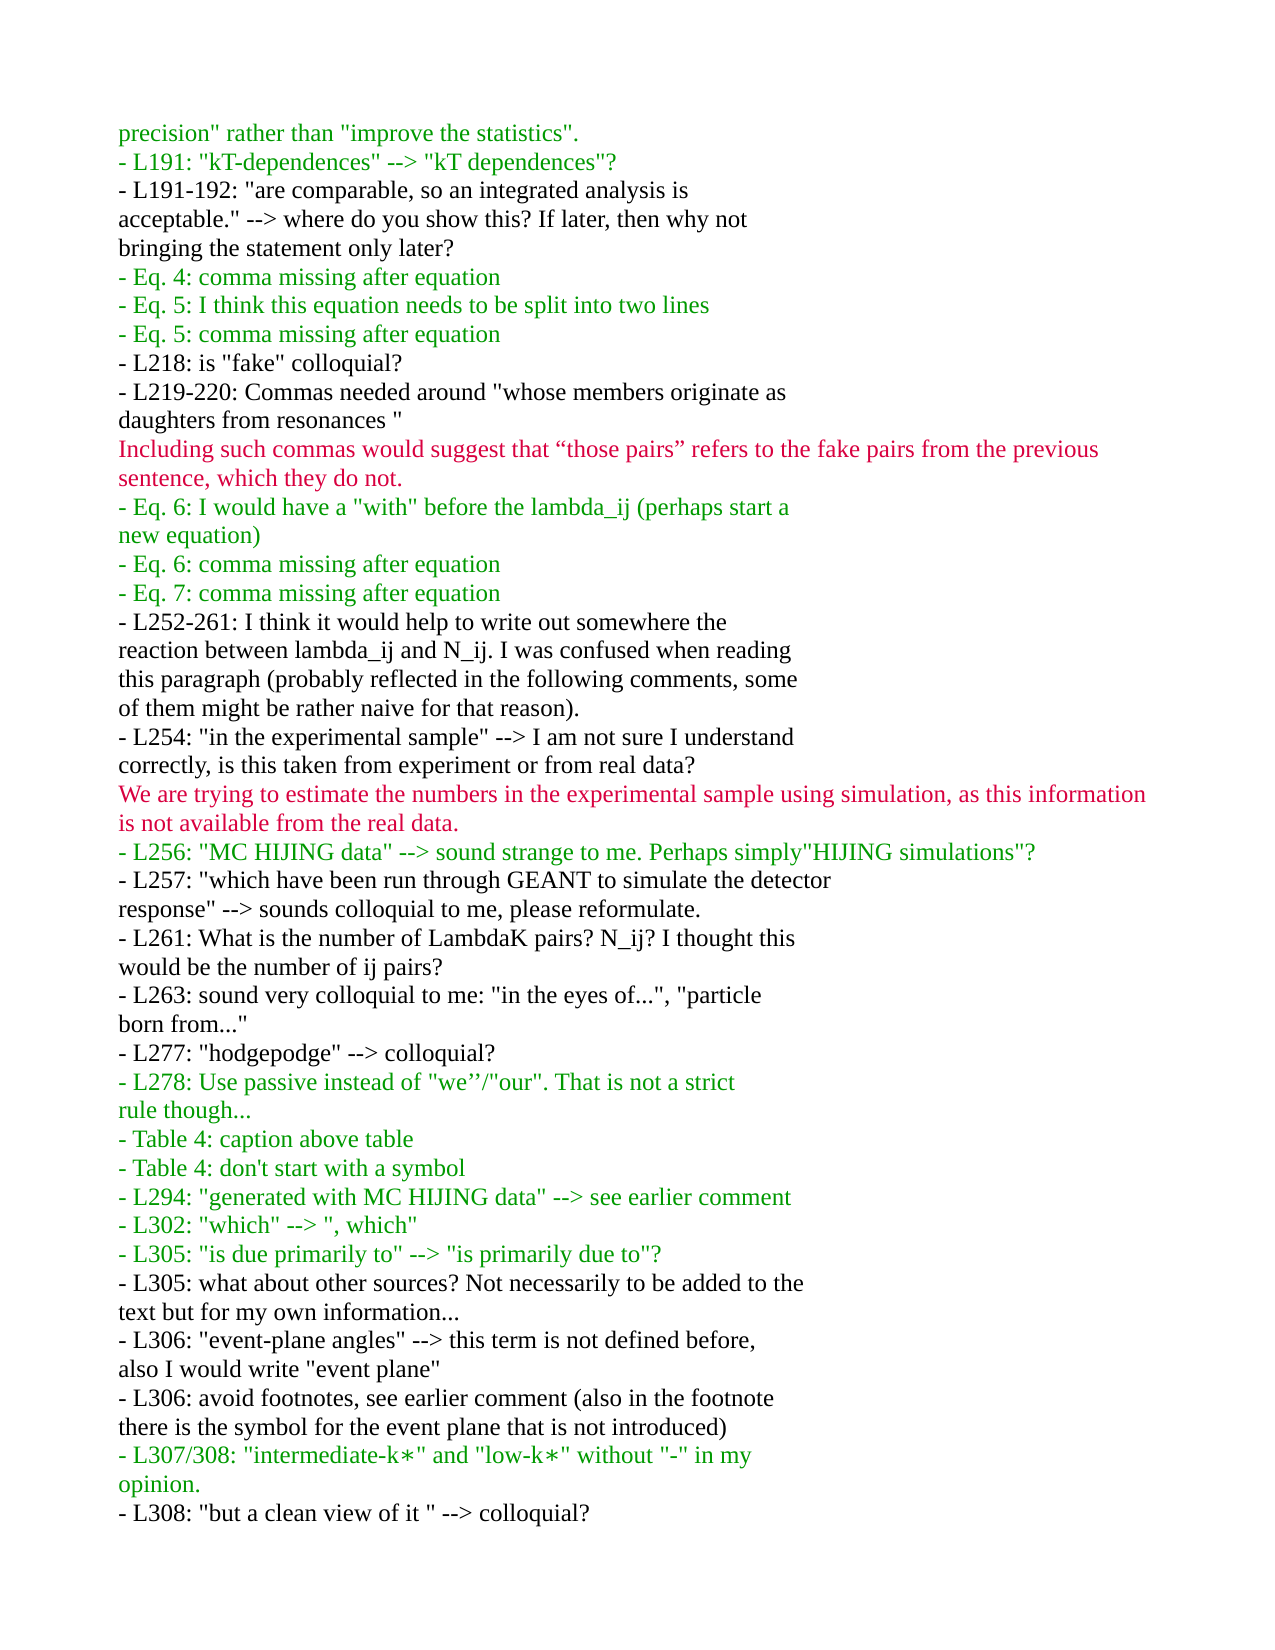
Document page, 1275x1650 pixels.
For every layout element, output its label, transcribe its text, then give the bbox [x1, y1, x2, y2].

text - L306: avoid footnotes, see earlier comment (also in the footnote [118, 1383, 1157, 1412]
text this paragraph (probably reflected in the following comments, some [118, 664, 1157, 693]
text also I would write "event plane" [118, 1354, 1157, 1383]
text - L191: "kT-dependences" --> "kT dependences"? [118, 147, 1157, 176]
text - L254: "in the experimental sample" --> I am not sure I understand [118, 722, 1157, 751]
text - Table 4: caption above table [118, 1124, 1157, 1153]
text rule though... [118, 1096, 1157, 1124]
text response" --> sounds colloquial to me, please reformulate. [118, 894, 1157, 923]
text text but for my own information... [118, 1297, 1157, 1326]
text would be the number of ij pairs? [118, 952, 1157, 981]
text - Eq. 6: comma missing after equation [118, 549, 1157, 578]
text there is the symbol for the event plane that is not introduced) [118, 1412, 1157, 1441]
text daughters from resonances " [118, 406, 1157, 434]
text - L256: "MC HIJING data" --> sound strange to me. Perhaps simply"HIJING simulations"? [118, 837, 1157, 866]
text - L306: "event-plane angles" --> this term is not defined before, [118, 1326, 1157, 1354]
text - L277: "hodgepodge" --> colloquial? [118, 1038, 1157, 1067]
text - L261: What is the number of LambdaK pairs? N_ij? I thought this [118, 923, 1157, 952]
text opinion. [118, 1469, 1157, 1498]
text reaction between lambda_ij and N_ij. I was confused when reading [118, 636, 1157, 664]
text - L257: "which have been run through GEANT to simulate the detector [118, 866, 1157, 894]
text precision" rather than "improve the statistics". [118, 118, 1157, 147]
text - L263: sound very colloquial to me: "in the eyes of...", "particle [118, 981, 1157, 1009]
text - L191-192: "are comparable, so an integrated analysis is [118, 176, 1157, 204]
text new equation) [118, 521, 1157, 549]
text of them might be rather naive for that reason). [118, 693, 1157, 722]
text - L302: "which" --> ", which" [118, 1211, 1157, 1239]
text correctly, is this taken from experiment or from real data? [118, 751, 1157, 779]
text - Eq. 5: I think this equation needs to be split into two lines [118, 291, 1157, 319]
text We are trying to estimate the numbers in the experimental sample using simulation, as this information is not available from the real data. [118, 779, 1157, 837]
text - Eq. 4: comma missing after equation [118, 262, 1157, 291]
text - Table 4: don't start with a symbol [118, 1153, 1157, 1182]
text bringing the statement only later? [118, 233, 1157, 262]
text born from..." [118, 1009, 1157, 1038]
text - L218: is "fake" colloquial? [118, 348, 1157, 377]
text - L294: "generated with MC HIJING data" --> see earlier comment [118, 1182, 1157, 1211]
text - Eq. 6: I would have a "with" before the lambda_ij (perhaps start a [118, 492, 1157, 521]
text - L305: what about other sources? Not necessarily to be added to the [118, 1268, 1157, 1297]
text - L307/308: "intermediate-k∗" and "low-k∗" without "-" in my [118, 1441, 1157, 1469]
text - L219-220: Commas needed around "whose members originate as [118, 377, 1157, 406]
text Including such commas would suggest that “those pairs” refers to the fake pairs from the previous sentence, which they do not. [118, 434, 1157, 492]
text - Eq. 5: comma missing after equation [118, 319, 1157, 348]
text - L305: "is due primarily to" --> "is primarily due to"? [118, 1239, 1157, 1268]
text - L278: Use passive instead of "we’’/"our". That is not a strict [118, 1067, 1157, 1096]
text - Eq. 7: comma missing after equation [118, 578, 1157, 607]
text - L252-261: I think it would help to write out somewhere the [118, 607, 1157, 636]
text - L308: "but a clean view of it " --> colloquial? [118, 1498, 1157, 1527]
text acceptable." --> where do you show this? If later, then why not [118, 204, 1157, 233]
